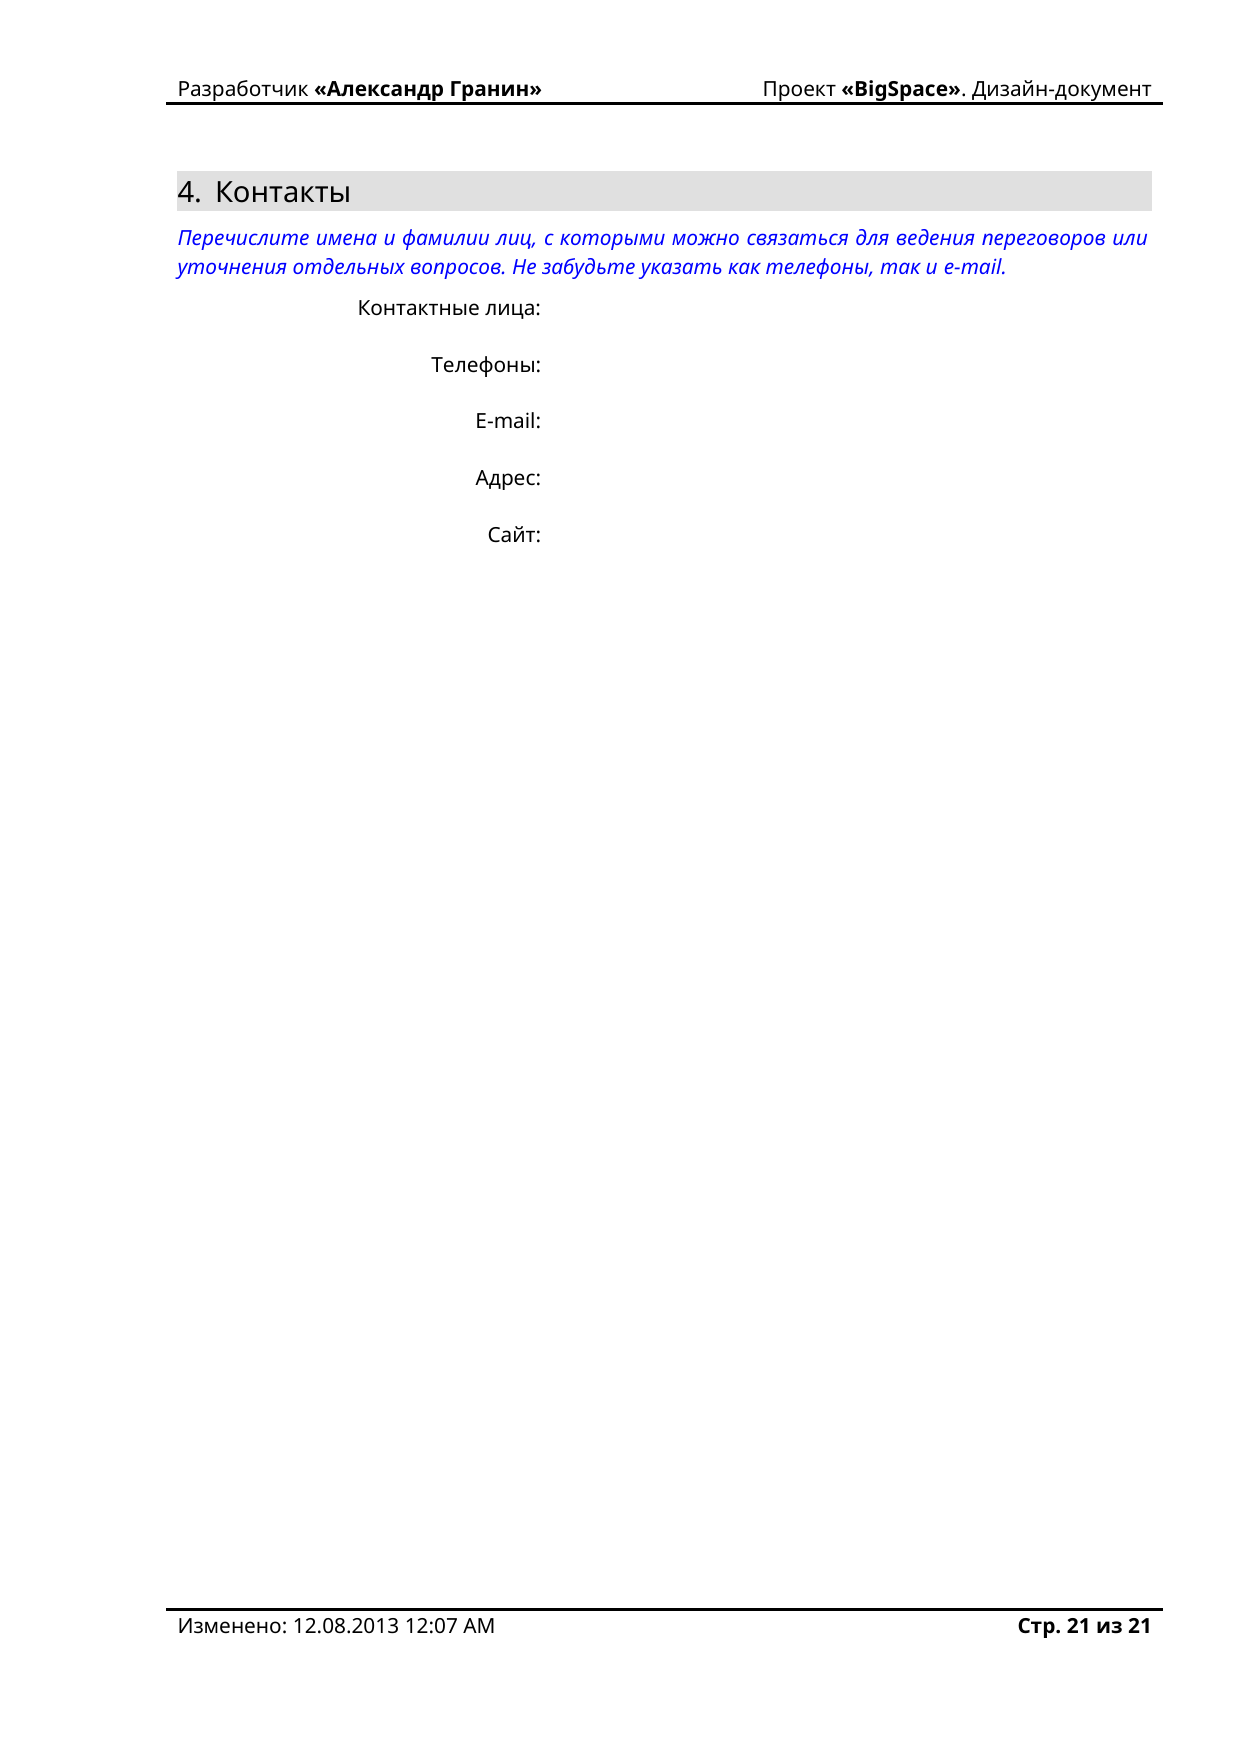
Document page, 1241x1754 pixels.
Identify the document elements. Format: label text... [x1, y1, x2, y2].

table_header [552, 293, 1152, 321]
table_cell [552, 378, 1152, 407]
table_cell [552, 520, 1152, 549]
table_cell [552, 321, 1152, 350]
table_cell [166, 435, 552, 463]
subtitle Контакты [177, 171, 1152, 211]
table_cell Телефоны: [166, 350, 552, 378]
table_cell [552, 464, 1152, 492]
table_cell [552, 435, 1152, 463]
table_cell [166, 321, 552, 350]
text Перечислите имена и фамилии лиц, с которыми можно связаться для ведения переговоров или уточнения отдельных вопросов. Не забудьте указать как телефоны, так и e-mail. [177, 223, 1152, 280]
table_cell [166, 378, 552, 407]
table_cell [552, 350, 1152, 378]
table_cell Сайт: [166, 520, 552, 549]
table_header Контактные лица: [166, 293, 552, 321]
table_cell Адрес: [166, 464, 552, 492]
table_cell [552, 492, 1152, 520]
table_cell [166, 492, 552, 520]
table_cell [552, 407, 1152, 435]
table_cell E-mail: [166, 407, 552, 435]
